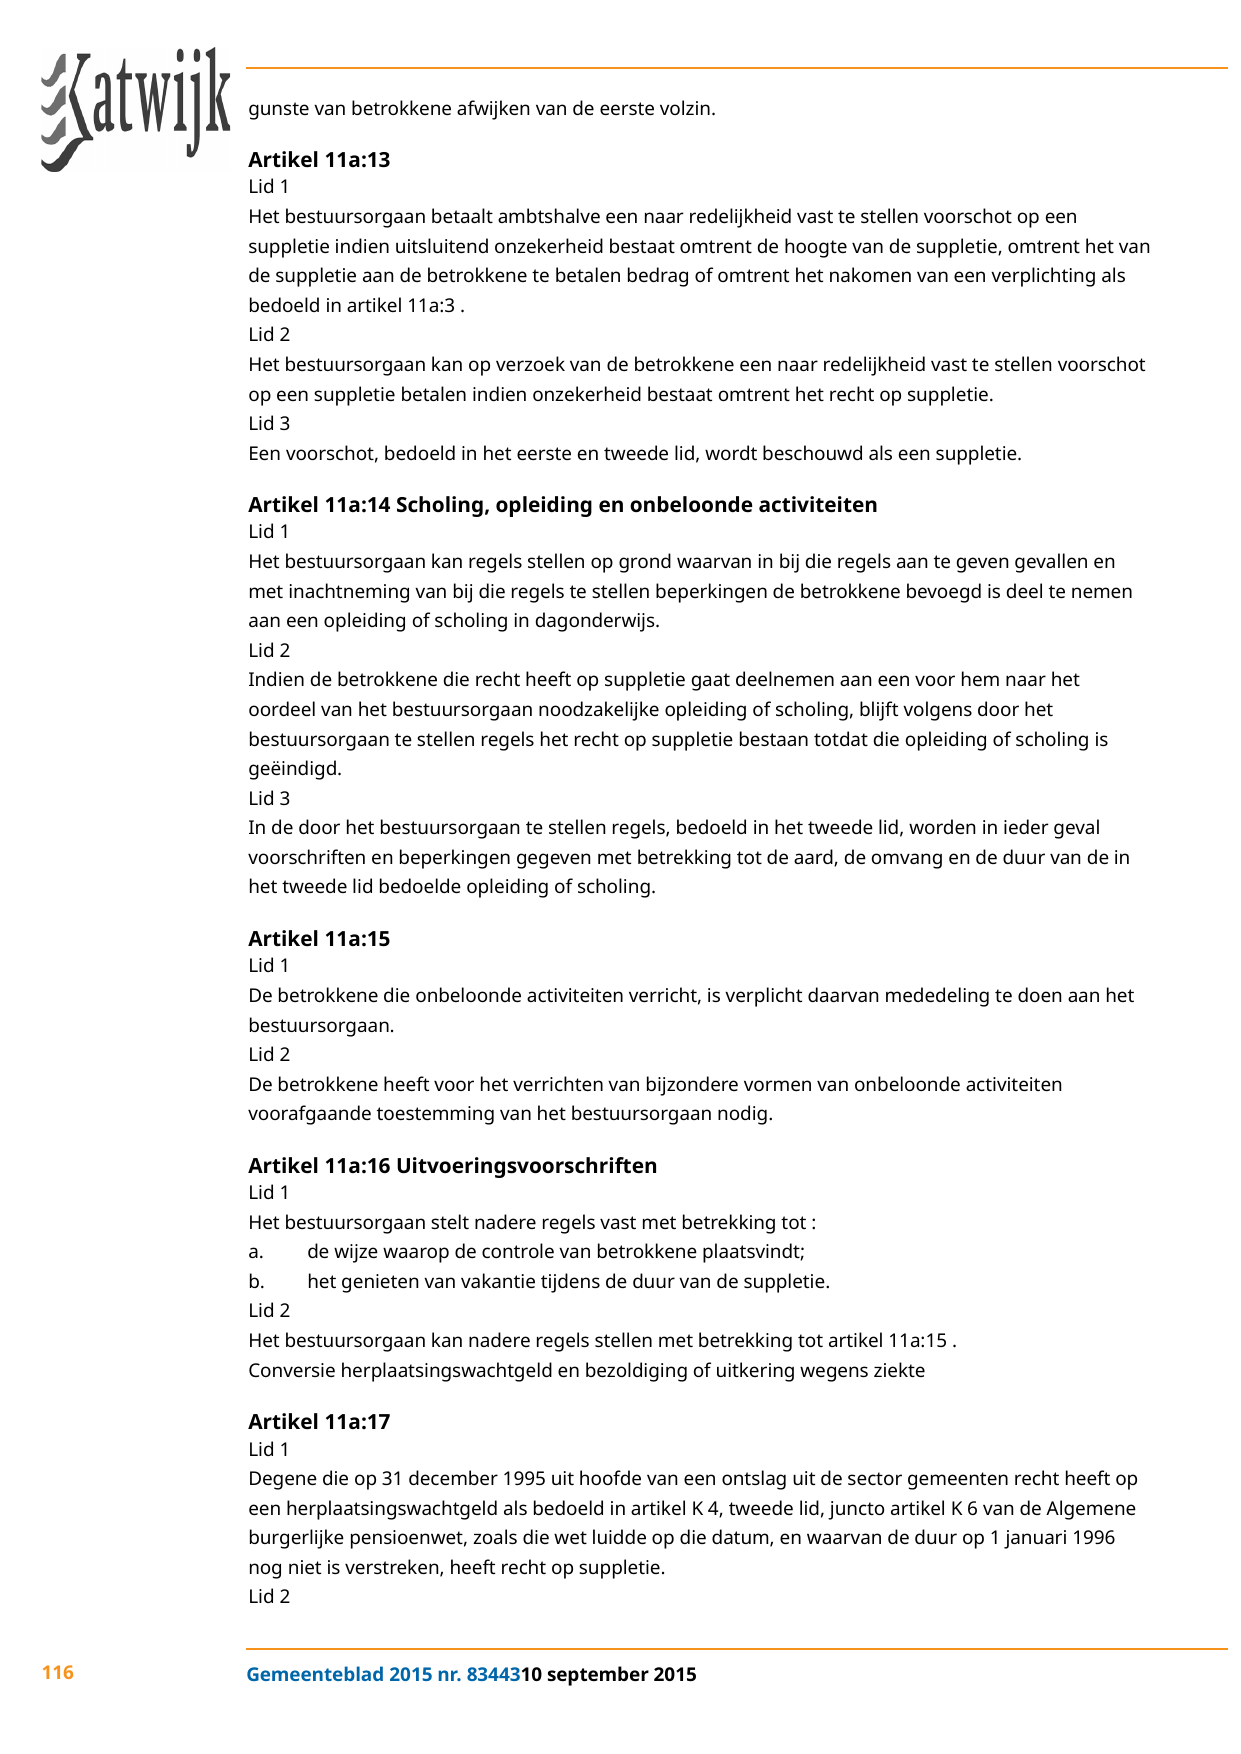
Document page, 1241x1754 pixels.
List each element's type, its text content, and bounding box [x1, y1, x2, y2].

text Lid 2 [248, 1298, 1152, 1323]
text Artikel 11a:15 [248, 924, 1152, 953]
list de wijze waarop de controle van betrokkene plaatsvindt; [248, 1238, 1152, 1264]
text Indien de betrokkene die recht heeft op suppletie gaat deelnemen aan een voor hem naar het oordeel van het bestuursorgaan noodzakelijke opleiding of scholing, blijft volgens door het bestuursorgaan te stellen regels het recht op suppletie bestaan totdat die opleiding of scholing is geëindigd. [248, 667, 1152, 781]
text Het bestuursorgaan stelt nadere regels vast met betrekking tot : [248, 1209, 1152, 1235]
text Artikel 11a:17 [248, 1407, 1152, 1436]
text gunste van betrokkene afwijken van de eerste volzin. [248, 95, 1152, 121]
text Het bestuursorgaan betaalt ambtshalve een naar redelijkheid vast te stellen voorschot op een suppletie indien uitsluitend onzekerheid bestaat omtrent de hoogte van de suppletie, omtrent het van de suppletie aan de betrokkene te betalen bedrag of omtrent het nakomen van een verplichting als bedoeld in artikel 11a:3 . [248, 203, 1152, 318]
text Lid 2 [248, 1584, 1152, 1609]
text Lid 2 [248, 322, 1152, 347]
text Lid 3 [248, 785, 1152, 811]
text Lid 1 [248, 174, 1152, 199]
text Lid 2 [248, 1041, 1152, 1067]
text Conversie herplaatsingswachtgeld en bezoldiging of uitkering wegens ziekte [248, 1357, 1152, 1383]
text Het bestuursorgaan kan nadere regels stellen met betrekking tot artikel 11a:15 . [248, 1327, 1152, 1353]
text Artikel 11a:14 Scholing, opleiding en onbeloonde activiteiten [248, 490, 1152, 519]
text Artikel 11a:13 [248, 145, 1152, 174]
text Lid 1 [248, 1436, 1152, 1461]
text Het bestuursorgaan kan op verzoek van de betrokkene een naar redelijkheid vast te stellen voorschot op een suppletie betalen indien onzekerheid bestaat omtrent het recht op suppletie. [248, 351, 1152, 406]
picture [41, 47, 231, 172]
text Lid 1 [248, 1179, 1152, 1205]
text Het bestuursorgaan kan regels stellen op grond waarvan in bij die regels aan te geven gevallen en met inachtneming van bij die regels te stellen beperkingen de betrokkene bevoegd is deel te nemen aan een opleiding of scholing in dagonderwijs. [248, 548, 1152, 633]
text Een voorschot, bedoeld in het eerste en tweede lid, wordt beschouwd als een suppletie. [248, 440, 1152, 466]
text De betrokkene heeft voor het verrichten van bijzondere vormen van onbeloonde activiteiten voorafgaande toestemming van het bestuursorgaan nodig. [248, 1071, 1152, 1126]
text Lid 1 [248, 519, 1152, 544]
text In de door het bestuursorgaan te stellen regels, bedoeld in het tweede lid, worden in ieder geval voorschriften en beperkingen gegeven met betrekking tot de aard, de omvang en de duur van de in het tweede lid bedoelde opleiding of scholing. [248, 814, 1152, 899]
text De betrokkene die onbeloonde activiteiten verricht, is verplicht daarvan mededeling te doen aan het bestuursorgaan. [248, 982, 1152, 1037]
text Lid 3 [248, 410, 1152, 436]
text Artikel 11a:16 Uitvoeringsvoorschriften [248, 1151, 1152, 1179]
text Lid 1 [248, 953, 1152, 978]
text Lid 2 [248, 637, 1152, 663]
list het genieten van vakantie tijdens de duur van de suppletie. [248, 1268, 1152, 1294]
text Degene die op 31 december 1995 uit hoofde van een ontslag uit de sector gemeenten recht heeft op een herplaatsingswachtgeld als bedoeld in artikel K 4, tweede lid, juncto artikel K 6 van de Algemene burgerlijke pensioenwet, zoals die wet luidde op die datum, en waarvan de duur op 1 januari 1996 nog niet is verstreken, heeft recht op suppletie. [248, 1465, 1152, 1580]
